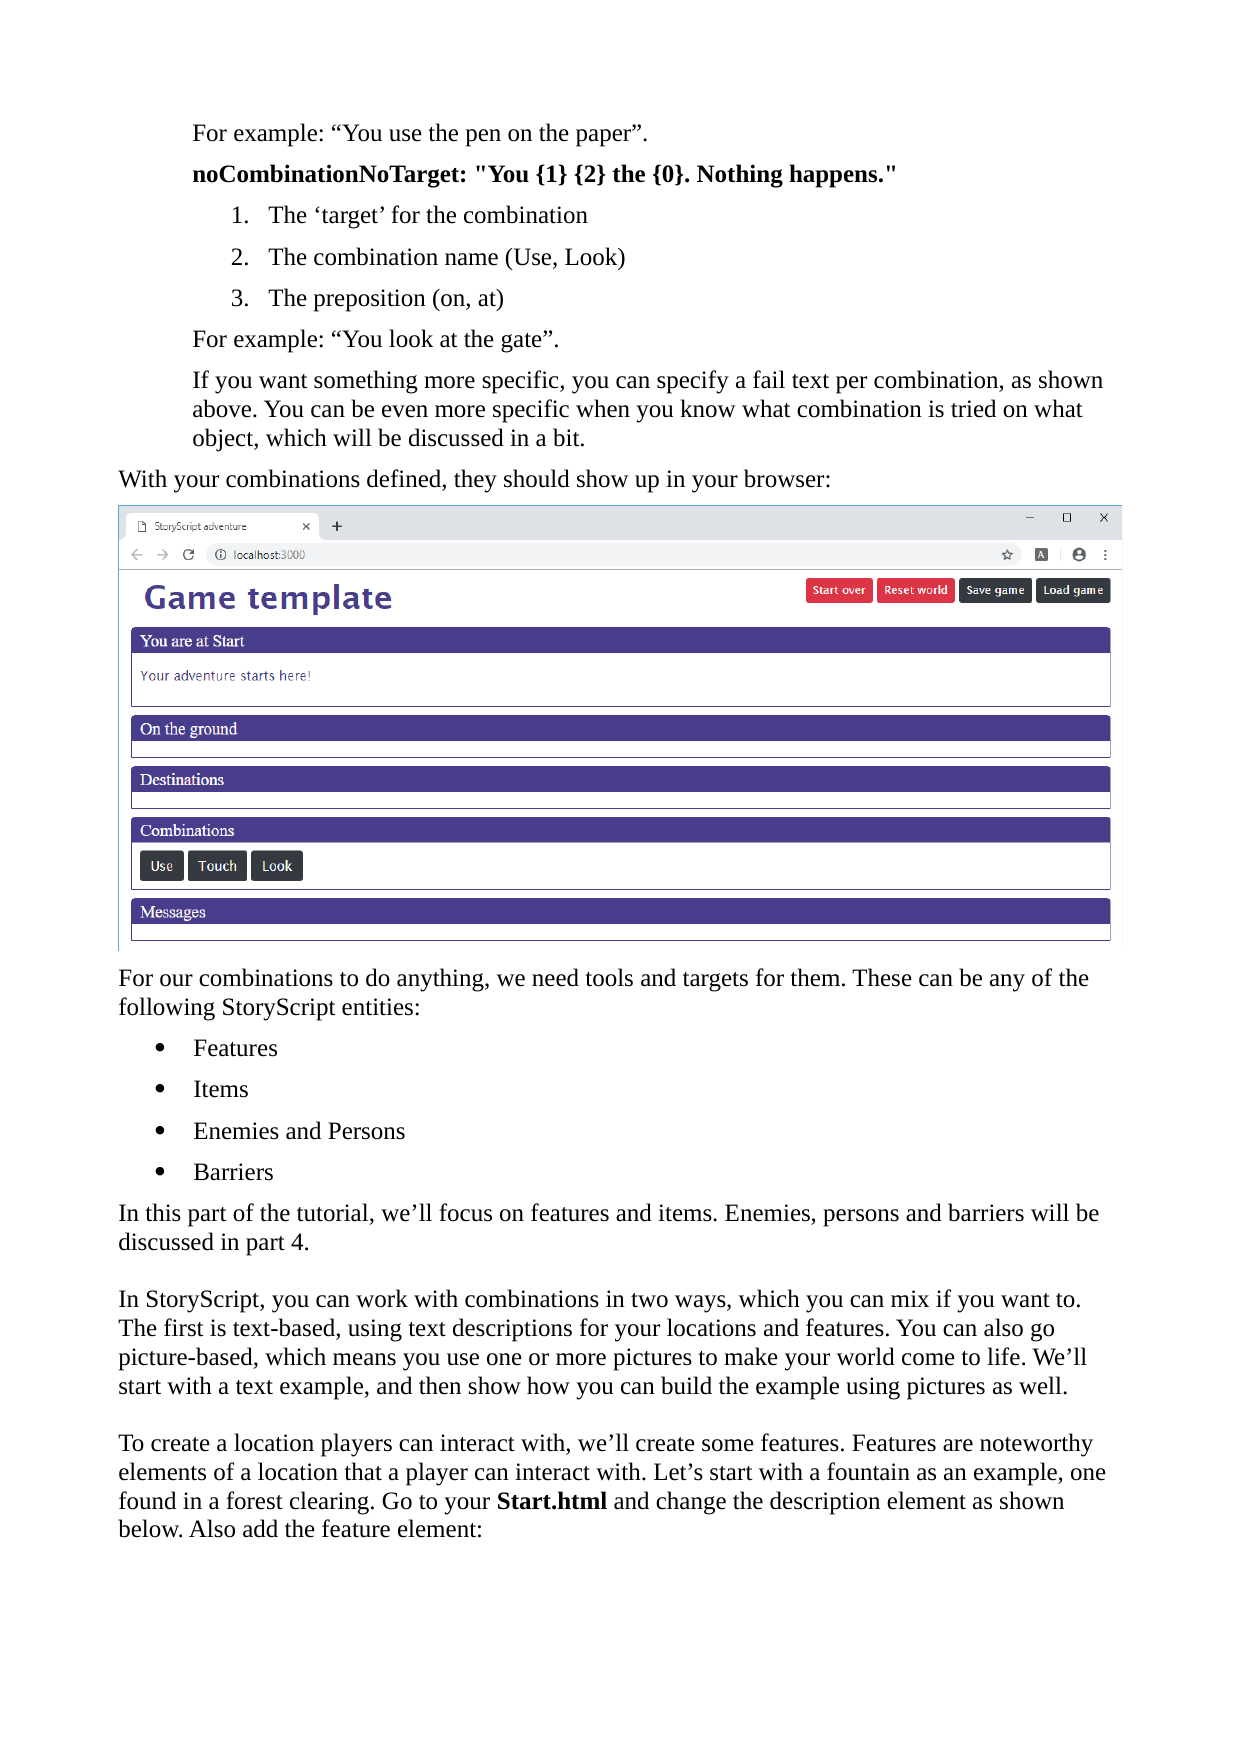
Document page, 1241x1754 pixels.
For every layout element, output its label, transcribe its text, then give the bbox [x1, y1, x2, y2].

list Features [156, 1033, 1122, 1062]
list The combination name (Use, Look) [231, 242, 1122, 271]
list Items [156, 1074, 1122, 1103]
text For our combinations to do anything, we need tools and targets for them. These can be any of the following StoryScript entities: [118, 963, 1122, 1021]
list The preposition (on, at) [231, 283, 1122, 312]
text With your combinations defined, they should show up in your browser: [118, 464, 1122, 493]
text For example: “You look at the gate”. [192, 324, 1122, 353]
list The ‘target’ for the combination [231, 201, 1122, 229]
list Barriers [156, 1157, 1122, 1186]
text In this part of the tutorial, we’ll focus on features and items. Enemies, persons and barriers will be discussed in part 4. [118, 1198, 1122, 1256]
text noCombinationNoTarget: "You {1} {2} the {0}. Nothing happens." [192, 159, 1122, 188]
text In StoryScript, you can work with combinations in two ways, which you can mix if you want to. The first is text-based, using text descriptions for your locations and features. You can also go picture-based, which means you use one or more pictures to make your world come to life. We’ll start with a text example, and then show how you can build the example using pictures as well. [118, 1284, 1122, 1399]
list Enemies and Persons [156, 1116, 1122, 1144]
text For example: “You use the pen on the paper”. [192, 118, 1122, 147]
text To create a location players can interact with, we’ll create some features. Features are noteworthy elements of a location that a player can interact with. Let’s start with a fountain as an example, one found in a forest clearing. Go to your Start.html and change the description element as shown below. Also add the feature element: [118, 1428, 1122, 1543]
text If you want something more specific, you can specify a fail text per combination, as shown above. You can be even more specific when you know what combination is tried on what object, which will be discussed in a bit. [192, 366, 1122, 452]
